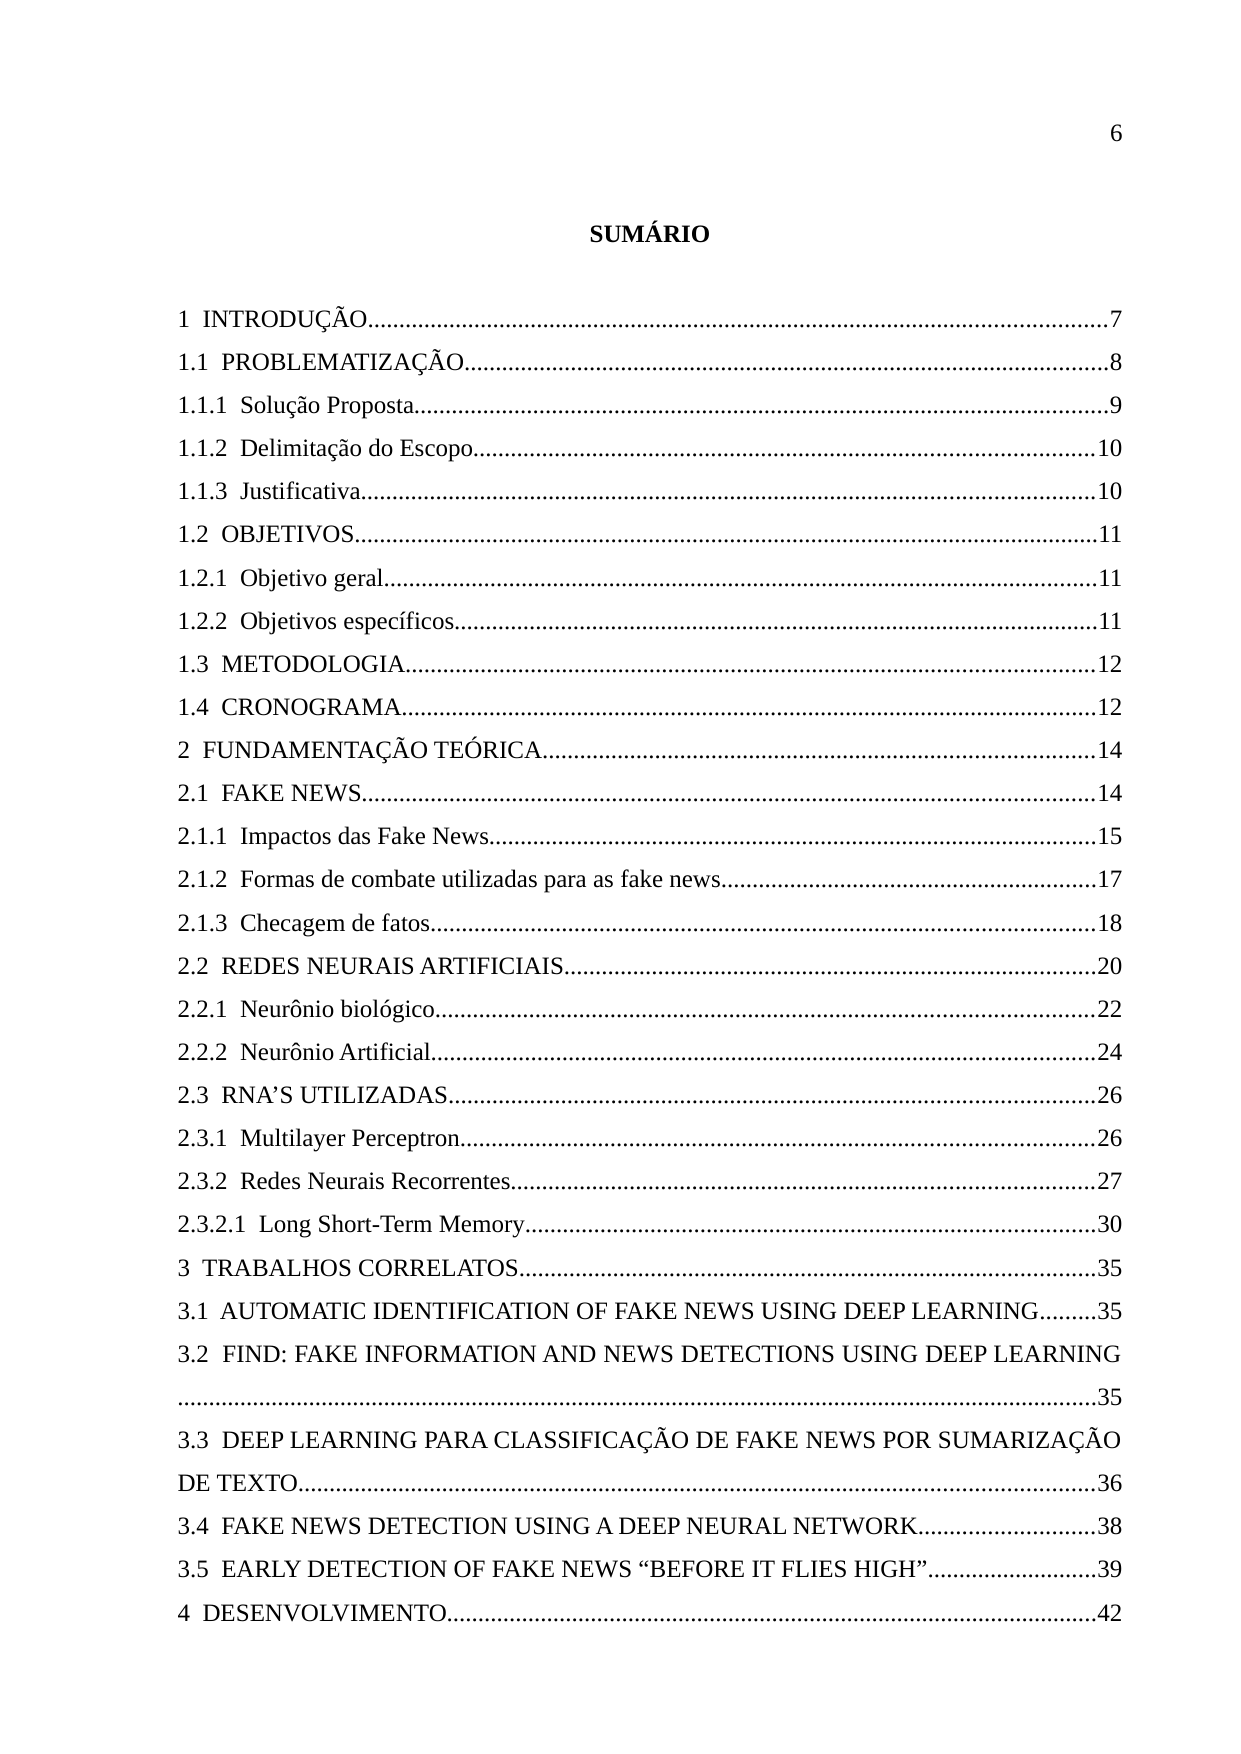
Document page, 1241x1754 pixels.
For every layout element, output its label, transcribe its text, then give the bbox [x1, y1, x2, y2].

text 2.1.2 Formas de combate utilizadas para as fake news 17 [177, 864, 1122, 893]
text 1.1 PROBLEMATIZAÇÃO 8 [177, 347, 1122, 376]
text 2.2.2 Neurônio Artificial 24 [177, 1037, 1122, 1066]
text 2.3.2 Redes Neurais Recorrentes 27 [177, 1166, 1122, 1195]
text 2.2 REDES NEURAIS ARTIFICIAIS 20 [177, 951, 1122, 979]
text 2.1.1 Impactos das Fake News 15 [177, 821, 1122, 850]
text 3.4 FAKE NEWS DETECTION USING A DEEP NEURAL NETWORK 38 [177, 1511, 1122, 1540]
text 2 FUNDAMENTAÇÃO TEÓRICA 14 [177, 735, 1122, 764]
text 1.1.1 Solução Proposta 9 [177, 390, 1122, 419]
text 3 TRABALHOS CORRELATOS 35 [177, 1253, 1122, 1281]
text 1.1.2 Delimitação do Escopo 10 [177, 433, 1122, 462]
text 2.1.3 Checagem de fatos 18 [177, 908, 1122, 936]
subtitle SUMÁRIO [177, 219, 1122, 248]
text 3.1 AUTOMATIC IDENTIFICATION OF FAKE NEWS USING DEEP LEARNING 35 [177, 1296, 1122, 1324]
text 2.3 RNA’S UTILIZADAS 26 [177, 1080, 1122, 1109]
text 1.4 CRONOGRAMA 12 [177, 692, 1122, 721]
text 2.3.2.1 Long Short-Term Memory 30 [177, 1209, 1122, 1238]
text 1.2 OBJETIVOS 11 [177, 519, 1122, 548]
text 3.3 DEEP LEARNING PARA CLASSIFICAÇÃO DE FAKE NEWS POR SUMARIZAÇÃO DE TEXTO 36 [177, 1425, 1122, 1497]
text 2.3.1 Multilayer Perceptron 26 [177, 1123, 1122, 1152]
text 1.3 METODOLOGIA 12 [177, 649, 1122, 678]
text 4 DESENVOLVIMENTO 42 [177, 1598, 1122, 1626]
text 1.1.3 Justificativa 10 [177, 476, 1122, 505]
text 1.2.1 Objetivo geral 11 [177, 563, 1122, 591]
text 1 INTRODUÇÃO 7 [177, 304, 1122, 333]
text 3.5 EARLY DETECTION OF FAKE NEWS “BEFORE IT FLIES HIGH” 39 [177, 1554, 1122, 1583]
text 1.2.2 Objetivos específicos 11 [177, 606, 1122, 634]
text 3.2 FIND: FAKE INFORMATION AND NEWS DETECTIONS USING DEEP LEARNING 35 [177, 1339, 1122, 1411]
text 2.1 FAKE NEWS 14 [177, 778, 1122, 807]
text 2.2.1 Neurônio biológico 22 [177, 994, 1122, 1023]
